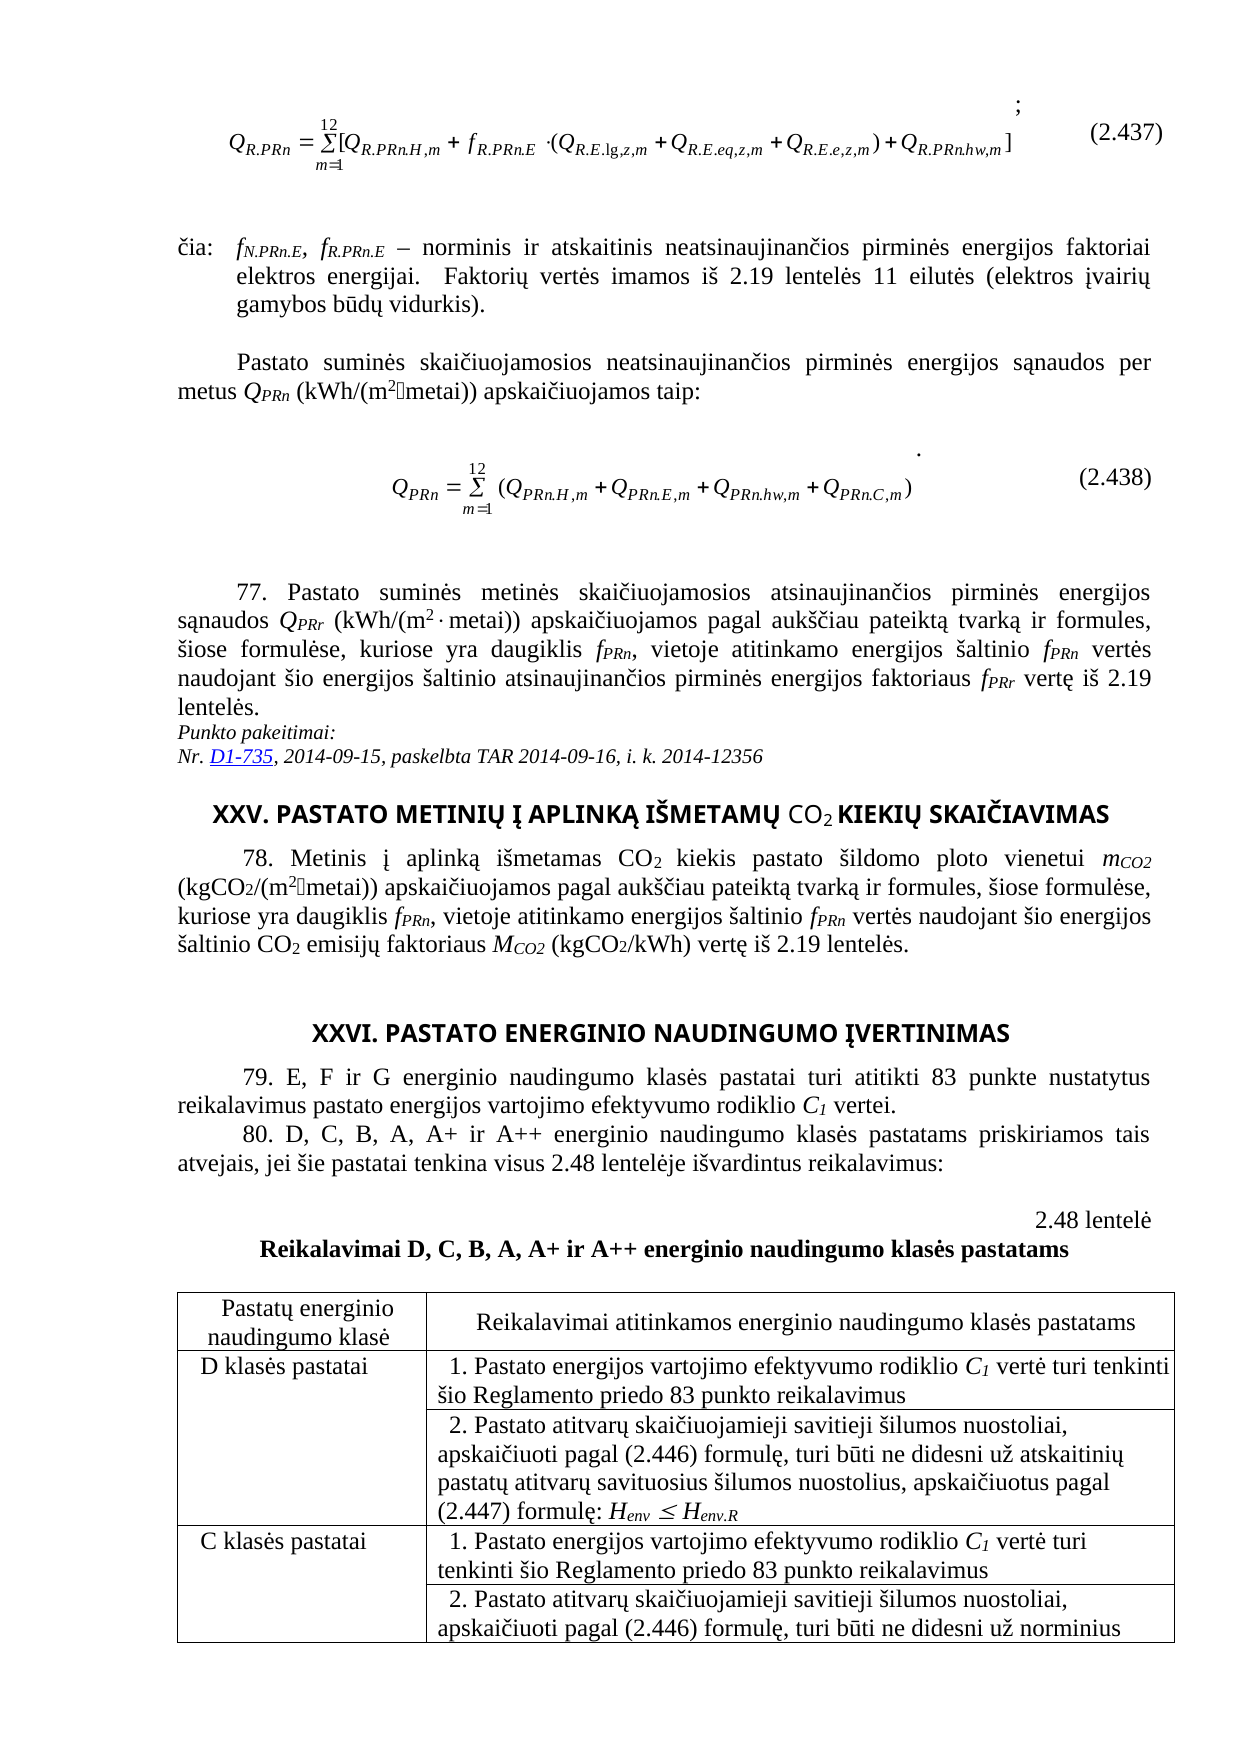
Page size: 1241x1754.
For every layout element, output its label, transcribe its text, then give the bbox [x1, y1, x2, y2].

text Punkto pakeitimai: [177, 720, 1151, 744]
table_header Pastatų energinio naudingumo klasė [178, 1293, 426, 1350]
text XXVI. Pastato energinio naudingumo įvertinimas [177, 1016, 1151, 1050]
text Reikalavimai D, C, B, A, A+ ir A++ energinio naudingumo klasės pastatams [177, 1234, 1151, 1263]
text Nr. D1-735, 2014-09-15, paskelbta TAR 2014-09-16, i. k. 2014-12356 [177, 744, 1151, 768]
text Pastato suminės skaičiuojamosios neatsinaujinančios pirminės energijos sąnaudos per metus QPRn (kWh/(m2metai)) apskaičiuojamos taip: [177, 347, 1151, 404]
table_header . [177, 433, 1045, 519]
text 80. D, C, B, A, A+ ir A++ energinio naudingumo klasės pastatams priskiriamos tais atvejais, jei šie pastatai tenkina visus 2.48 lentelėje išvardintus reikalavimus: [177, 1119, 1151, 1177]
text čia: fN.PRn.E, fR.PRn.E – norminis ir atskaitinis neatsinaujinančios pirminės energijos faktoriai elektros energijai. Faktorių vertės imamos iš 2.19 lentelės 11 eilutės (elektros įvairių gamybos būdų vidurkis). [177, 232, 1151, 318]
text 78. Metinis į aplinką išmetamas CO2 kiekis pastato šildomo ploto vienetui mCO2 (kgCO2/(m2metai)) apskaičiuojamos pagal aukščiau pateiktą tvarką ir formules, šiose formulėse, kuriose yra daugiklis fPRn, vietoje atitinkamo energijos šaltinio fPRn vertės naudojant šio energijos šaltinio CO2 emisijų faktoriaus MCO2 (kgCO2/kWh) vertę iš 2.19 lentelės. [177, 843, 1151, 958]
table_cell 1. Pastato energijos vartojimo efektyvumo rodiklio C1 vertė turi tenkinti šio Reglamento priedo 83 punkto reikalavimus [427, 1526, 1174, 1583]
table_cell 2. Pastato atitvarų skaičiuojamieji savitieji šilumos nuostoliai, apskaičiuoti pagal (2.446) formulę, turi būti ne didesni už atskaitinių pastatų atitvarų savituosius šilumos nuostolius, apskaičiuotus pagal (2.447) formulę: Henv  Henv.R [427, 1410, 1174, 1525]
table_cell 2. Pastato atitvarų skaičiuojamieji savitieji šilumos nuostoliai, apskaičiuoti pagal (2.446) formulę, turi būti ne didesni už norminius [427, 1585, 1174, 1642]
table_header (2.438) [1045, 433, 1163, 519]
table_header Reikalavimai atitinkamos energinio naudingumo klasės pastatams [427, 1293, 1174, 1350]
table_cell 1. Pastato energijos vartojimo efektyvumo rodiklio C1 vertė turi tenkinti šio Reglamento priedo 83 punkto reikalavimus [427, 1351, 1174, 1409]
text 77. Pastato suminės metinės skaičiuojamosios atsinaujinančios pirminės energijos sąnaudos QPRr (kWh/(m2metai)) apskaičiuojamos pagal aukščiau pateiktą tvarką ir formules, šiose formulėse, kuriose yra daugiklis fPRn, vietoje atitinkamo energijos šaltinio fPRn vertės naudojant šio energijos šaltinio atsinaujinančios pirminės energijos faktoriaus fPRr vertę iš 2.19 lentelės. [177, 577, 1151, 720]
text 2.48 lentelė [177, 1206, 1151, 1234]
text XXV. Pastato metinių į aplinką išmetamų CO2 kiekių skaičiavimas [177, 797, 1151, 831]
table_header ; [177, 89, 1069, 174]
table_cell D klasės pastatai [178, 1351, 426, 1525]
text 79. E, F ir G energinio naudingumo klasės pastatai turi atitikti 83 punkte nustatytus reikalavimus pastato energijos vartojimo efektyvumo rodiklio C1 vertei. [177, 1062, 1151, 1119]
table_cell C klasės pastatai [178, 1526, 426, 1642]
table_header (2.437) [1070, 89, 1174, 174]
